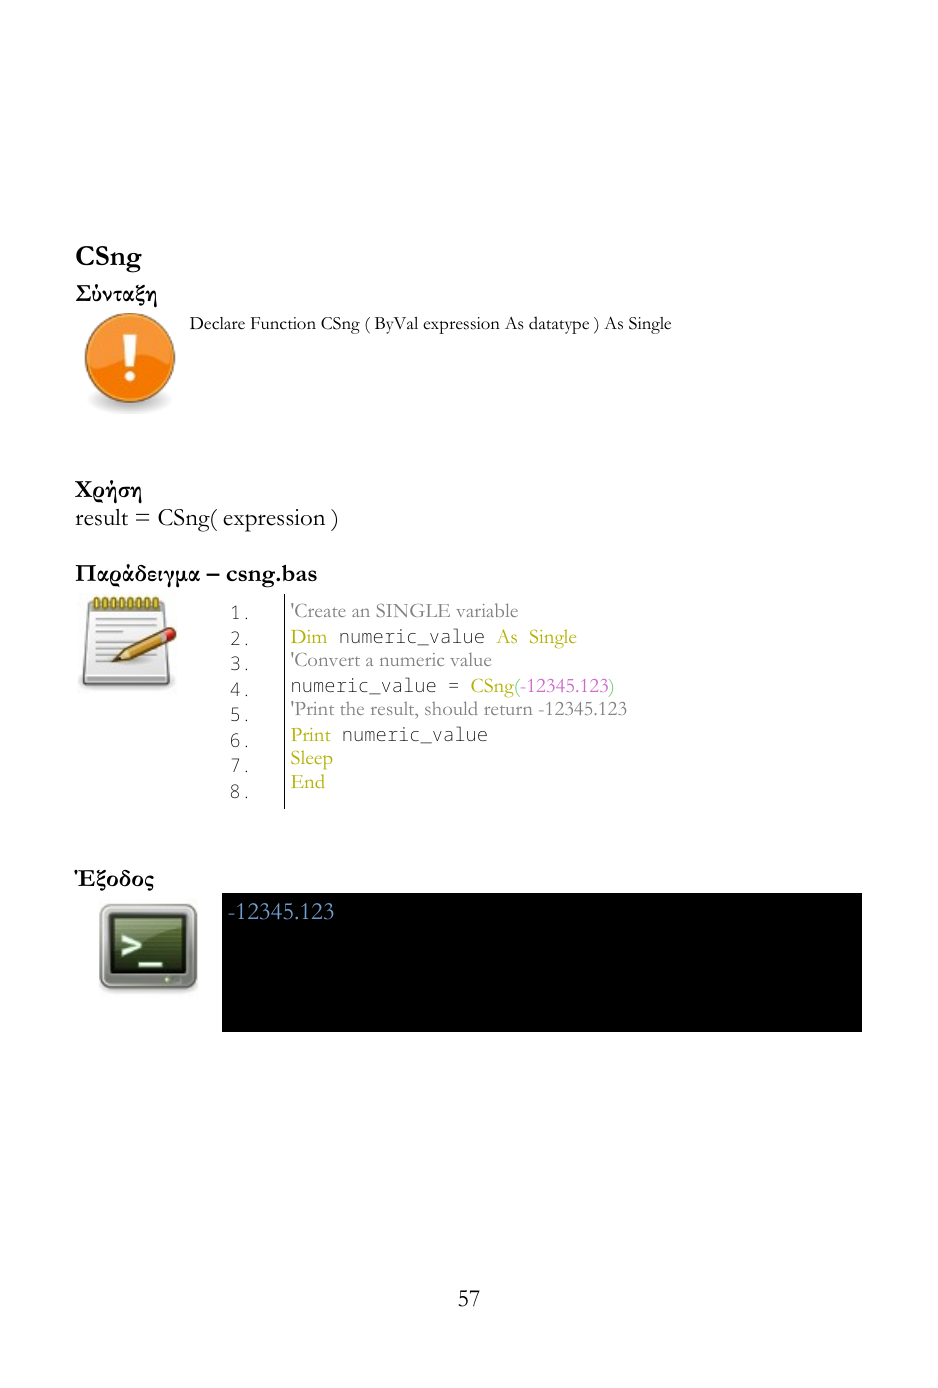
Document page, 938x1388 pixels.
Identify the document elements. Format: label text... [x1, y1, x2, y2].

table_header [75, 588, 180, 836]
subtitle CSng [75, 241, 862, 273]
text Παράδειγμα – csng.bas [75, 560, 862, 588]
text result = CSng( expression ) [75, 504, 862, 532]
table_header -12345.123 [222, 893, 862, 1032]
picture [98, 898, 199, 999]
table_header [75, 308, 183, 447]
table_header Declare Function CSng ( ByVal expression As datatype ) As Single [184, 308, 863, 447]
picture [79, 313, 180, 414]
picture [77, 593, 178, 694]
table_header [180, 588, 863, 836]
text Χρήση [75, 476, 862, 504]
table_header 'Create an SINGLE variable Dim numeric_value As Single 'Convert a numeric value numeric_value = CSng(-12345.123) 'Print the result, should return -12345.123 Print numeric_value Sleep End [285, 594, 857, 809]
text Έξοδος [75, 864, 862, 892]
text Σύνταξη [75, 280, 862, 308]
table_header [75, 893, 222, 1032]
table_header [186, 594, 284, 809]
